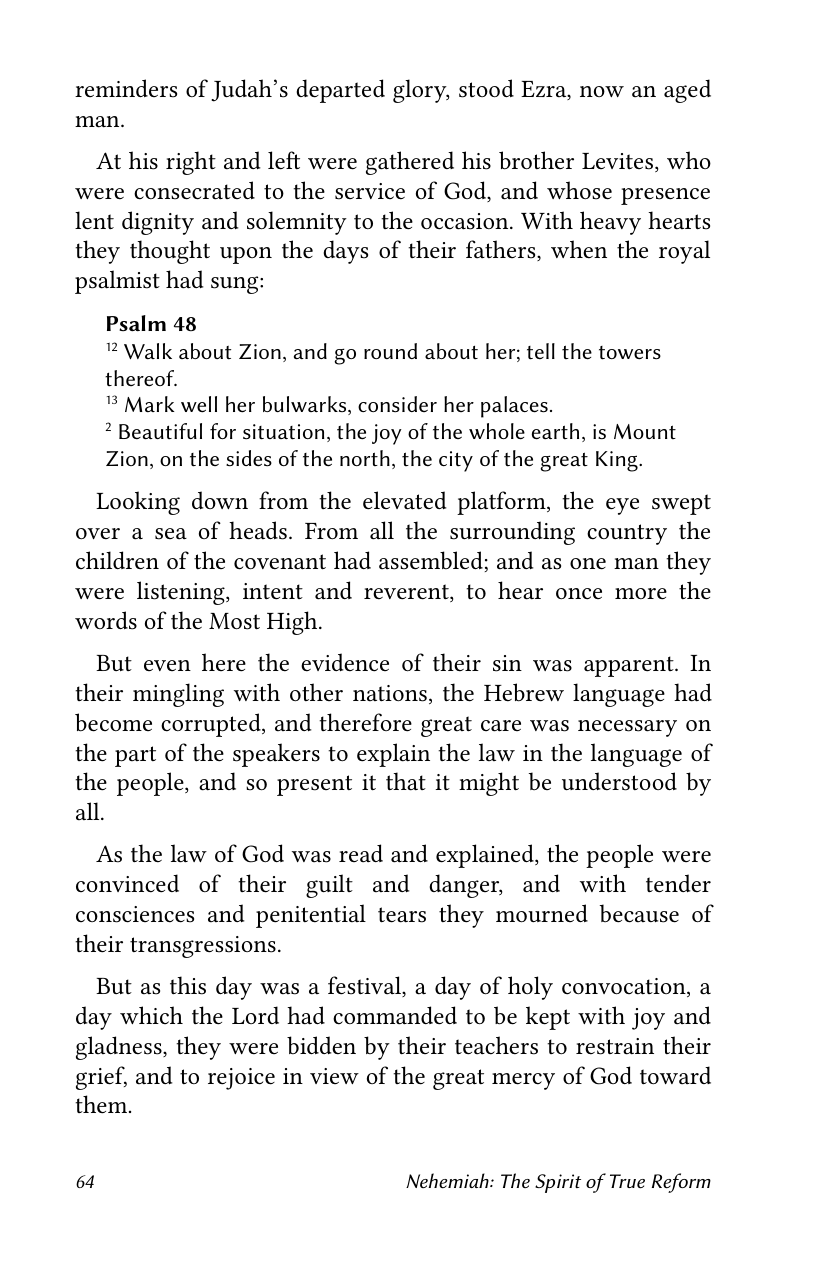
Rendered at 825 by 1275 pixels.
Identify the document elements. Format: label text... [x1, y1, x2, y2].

text Psalm 48 [105, 311, 712, 337]
text At his right and left were gathered his brother Levites, who were consecrated to the service of God, and whose presence lent dignity and solemnity to the occasion. With heavy hearts they thought upon the days of their fathers, when the royal psalmist had sung: [75, 147, 712, 295]
text reminders of Judah’s departed glory, stood Ezra, now an aged man. [75, 75, 712, 133]
text As the law of God was read and explained, the people were convinced of their guilt and danger, and with tender consciences and penitential tears they mourned because of their transgressions. [75, 840, 712, 958]
text Looking down from the elevated platform, the eye swept over a sea of heads. From all the surrounding country the children of the covenant had assembled; and as one man they were listening, intent and reverent, to hear once more the words of the Most High. [75, 487, 712, 635]
text But as this day was a festival, a day of holy convocation, a day which the Lord had commanded to be kept with joy and gladness, they were bidden by their teachers to restrain their grief, and to rejoice in view of the great mercy of God toward them. [75, 972, 712, 1120]
text But even here the evidence of their sin was apparent. In their mingling with other nations, the Hebrew language had become corrupted, and therefore great care was necessary on the part of the speakers to explain the law in the language of the people, and so present it that it might be understood by all. [75, 649, 712, 827]
text 12 Walk about Zion, and go round about her; tell the towers thereof. [105, 339, 682, 392]
text 13 Mark well her bulwarks, consider her palaces. [105, 392, 682, 418]
text 2 Beautiful for situation, the joy of the whole earth, is Mount Zion, on the sides of the north, the city of the great King. [105, 419, 682, 472]
